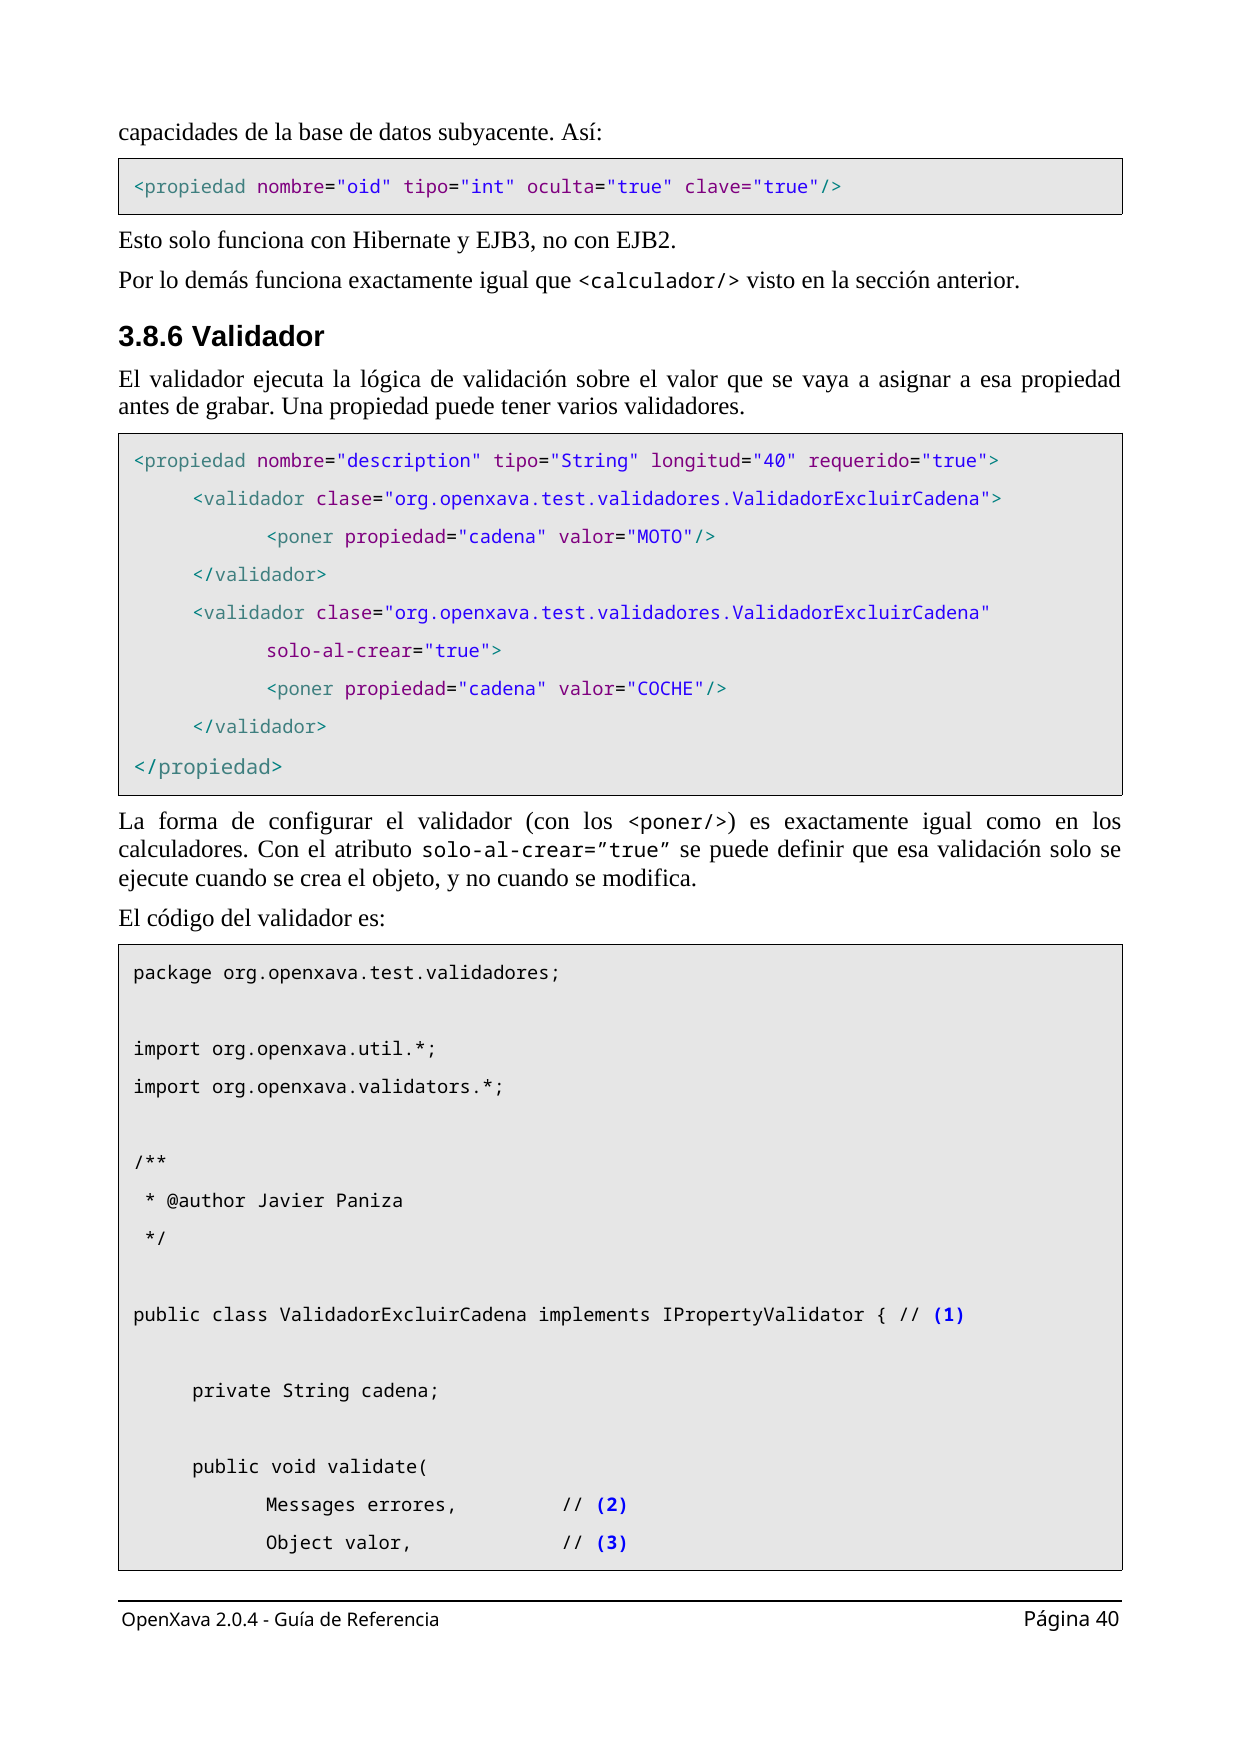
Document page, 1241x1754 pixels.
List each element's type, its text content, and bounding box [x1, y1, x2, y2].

text <validador clase="org.openxava.test.validadores.ValidadorExcluirCadena"> [119, 471, 1122, 509]
subtitle Validador [118, 319, 1122, 352]
text <poner propiedad="cadena" valor="COCHE"/> [119, 661, 1122, 699]
text * @author Javier Paniza [119, 1172, 1122, 1210]
text <poner propiedad="cadena" valor="MOTO"/> [119, 509, 1122, 547]
text <propiedad nombre="oid" tipo="int" oculta="true" clave="true"/> [119, 159, 1122, 214]
text El validador ejecuta la lógica de validación sobre el valor que se vaya a asignar a esa propiedad antes de grabar. Una propiedad puede tener varios validadores. [118, 365, 1122, 420]
text Object valor, // (3) [119, 1514, 1122, 1570]
text </propiedad> [119, 737, 1122, 795]
text <validador clase="org.openxava.test.validadores.ValidadorExcluirCadena" [119, 585, 1122, 623]
text private String cadena; [119, 1362, 1122, 1401]
text public void validate( [119, 1438, 1122, 1477]
text Messages errores, // (2) [119, 1477, 1122, 1514]
text /** [119, 1134, 1122, 1172]
text Por lo demás funciona exactamente igual que <calculador/> visto en la sección anterior. [118, 266, 1122, 294]
text <propiedad nombre="description" tipo="String" longitud="40" requerido="true"> [119, 434, 1122, 471]
text </validador> [119, 699, 1122, 737]
text */ [119, 1210, 1122, 1248]
text Esto solo funciona con Hibernate y EJB3, no con EJB2. [118, 226, 1122, 254]
text import org.openxava.validators.*; [119, 1058, 1122, 1096]
text El código del validador es: [118, 904, 1122, 932]
text public class ValidadorExcluirCadena implements IPropertyValidator { // (1) [119, 1286, 1122, 1324]
text import org.openxava.util.*; [119, 1020, 1122, 1058]
text solo-al-crear="true"> [119, 623, 1122, 661]
text package org.openxava.test.validadores; [119, 945, 1122, 982]
text capacidades de la base de datos subyacente. Así: [118, 118, 1122, 146]
text La forma de configurar el validador (con los <poner/>) es exactamente igual como en los calculadores. Con el atributo solo-al-crear=”true” se puede definir que esa validación solo se ejecute cuando se crea el objeto, y no cuando se modifica. [118, 807, 1122, 892]
text </validador> [119, 547, 1122, 585]
